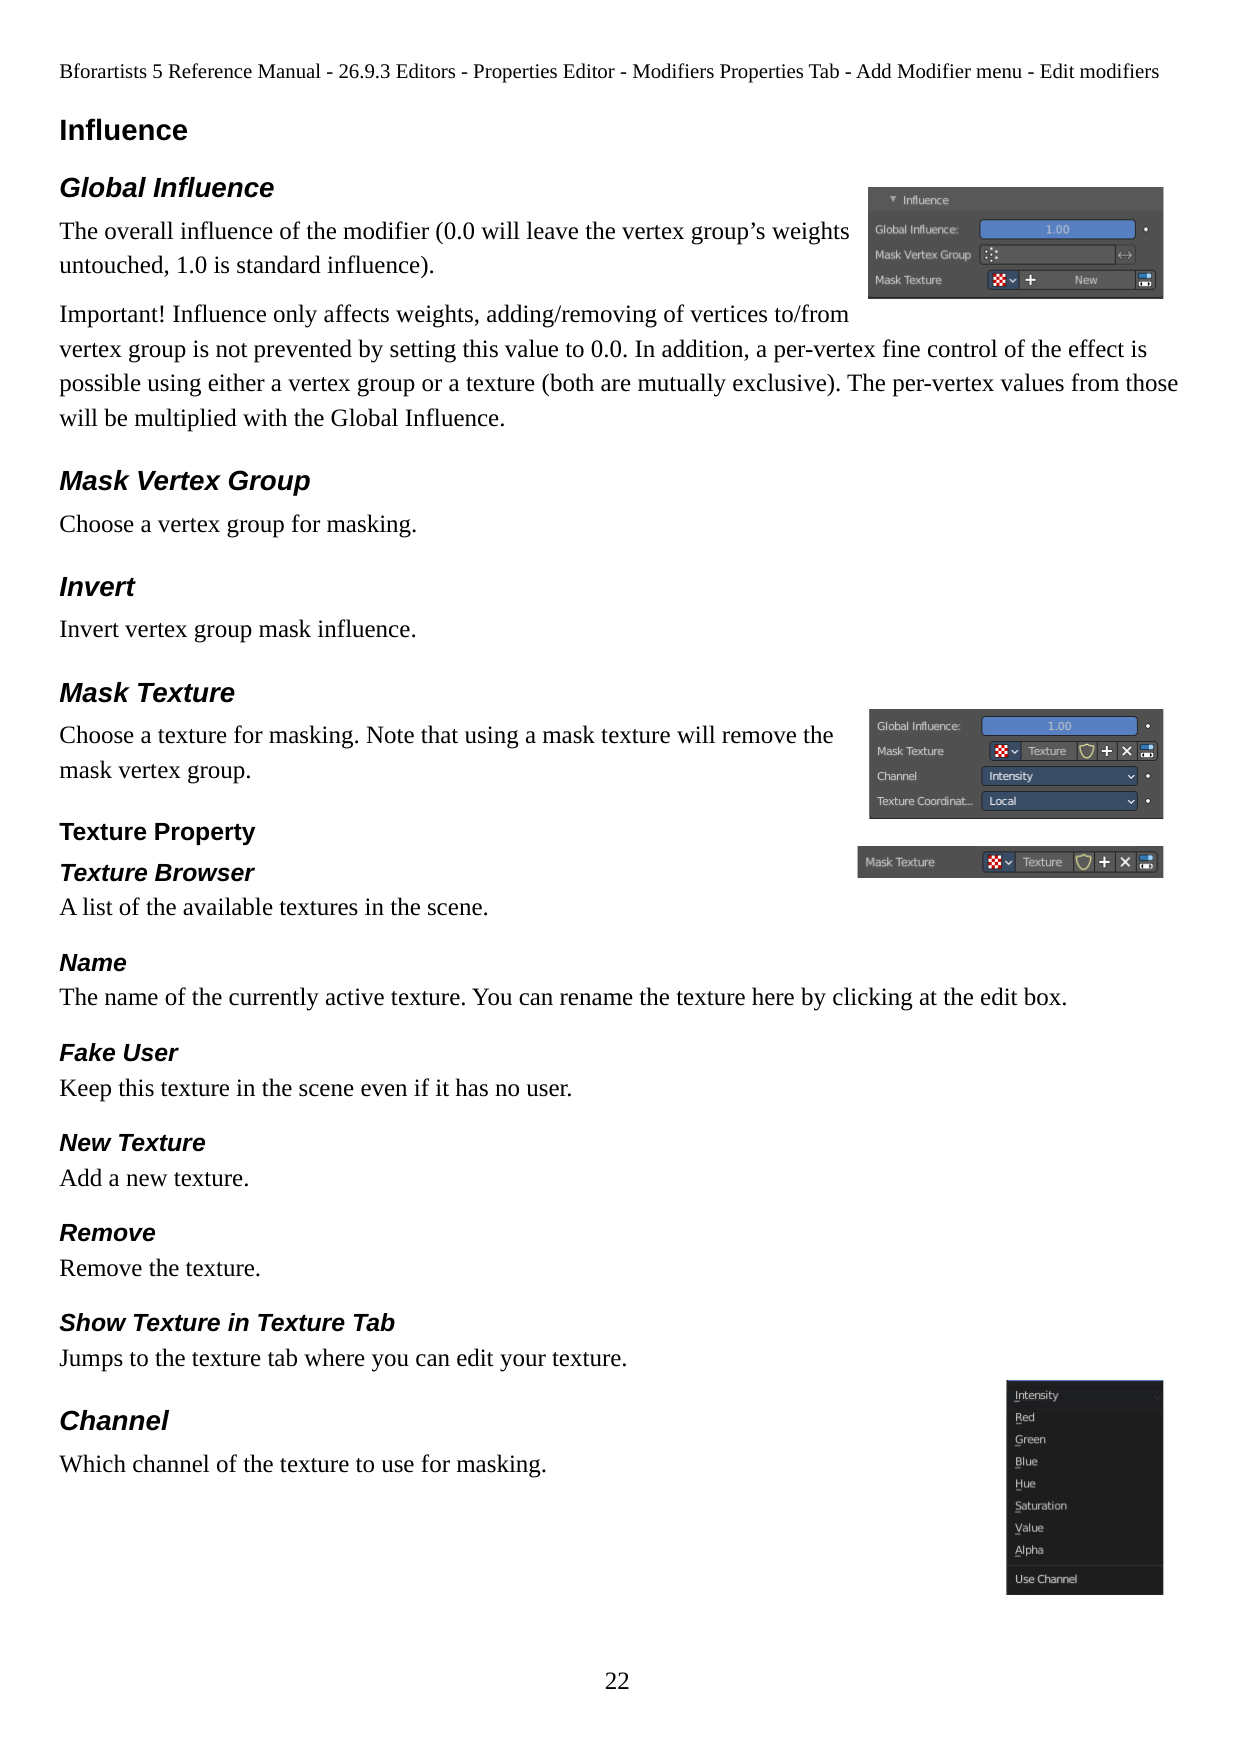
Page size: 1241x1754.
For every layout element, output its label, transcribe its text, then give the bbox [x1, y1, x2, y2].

text Remove the texture. [59, 1253, 1181, 1282]
subtitle Global Influence [59, 171, 1181, 203]
text Which channel of the texture to use for masking. [59, 1449, 1006, 1478]
subtitle Mask Texture [59, 676, 1181, 708]
subtitle [1164, 1404, 1181, 1436]
text Invert vertex group mask influence. [59, 614, 1181, 643]
subtitle Channel [59, 1404, 1006, 1436]
subtitle Texture Browser [59, 858, 1181, 886]
picture [868, 187, 1164, 299]
text The name of the currently active texture. You can rename the texture here by clicking at the edit box. [59, 982, 1181, 1011]
text Important! Influence only affects weights, adding/removing of vertices to/from vertex group is not prevented by setting this value to 0.0. In addition, a per-vertex fine control of the effect is possible using either a vertex group or a texture (both are mutually exclusive). The per-vertex values from those will be multiplied with the Global Influence. [59, 299, 1181, 431]
picture [1006, 1380, 1164, 1595]
text Choose a vertex group for masking. [59, 509, 1181, 537]
picture [857, 846, 1164, 878]
subtitle Fake User [59, 1038, 1181, 1066]
picture [869, 709, 1164, 819]
subtitle Show Texture in Texture Tab [59, 1308, 1181, 1337]
subtitle New Texture [59, 1128, 1181, 1156]
subtitle Name [59, 948, 1181, 976]
subtitle Invert [59, 570, 1181, 602]
text Keep this texture in the scene even if it has no user. [59, 1073, 1181, 1101]
text Add a new texture. [59, 1163, 1181, 1191]
text Choose a texture for masking. Note that using a mask texture will remove the mask vertex group. [59, 721, 869, 784]
subtitle Influence [59, 113, 1181, 146]
subtitle Remove [59, 1218, 1181, 1247]
text Jumps to the texture tab where you can edit your texture. [59, 1343, 1181, 1372]
subtitle Mask Vertex Group [59, 464, 1181, 496]
subtitle Texture Property [59, 817, 1181, 845]
text A list of the available textures in the scene. [59, 892, 1181, 921]
text The overall influence of the modifier (0.0 will leave the vertex group’s weights untouched, 1.0 is standard influence). [59, 216, 868, 279]
